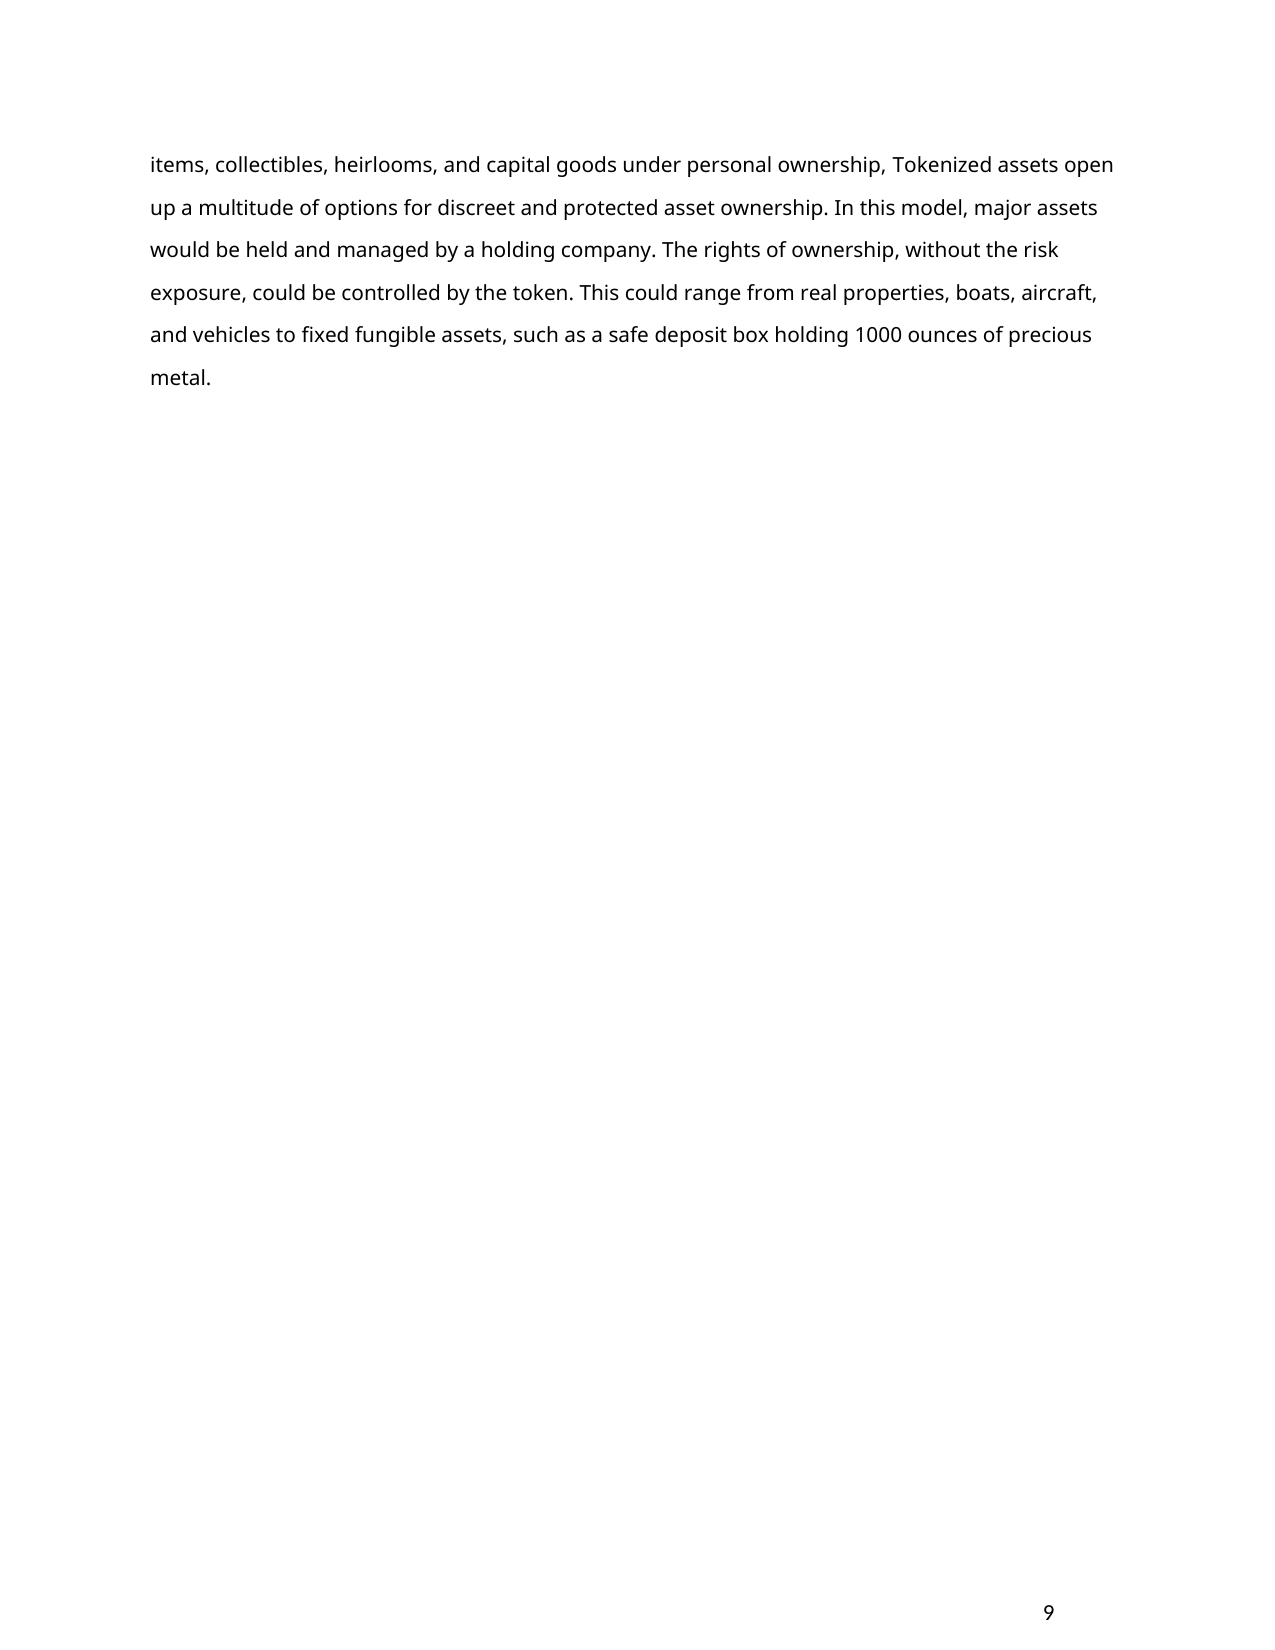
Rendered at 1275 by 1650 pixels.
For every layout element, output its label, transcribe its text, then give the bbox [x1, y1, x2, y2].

text items, collectibles, heirlooms, and capital goods under personal ownership, Tokenized assets open up a multitude of options for discreet and protected asset ownership. In this model, major assets would be held and managed by a holding company. The rights of ownership, without the risk exposure, could be controlled by the token. This could range from real properties, boats, aircraft, and vehicles to fixed fungible assets, such as a safe deposit box holding 1000 ounces of precious metal. [150, 150, 1125, 391]
